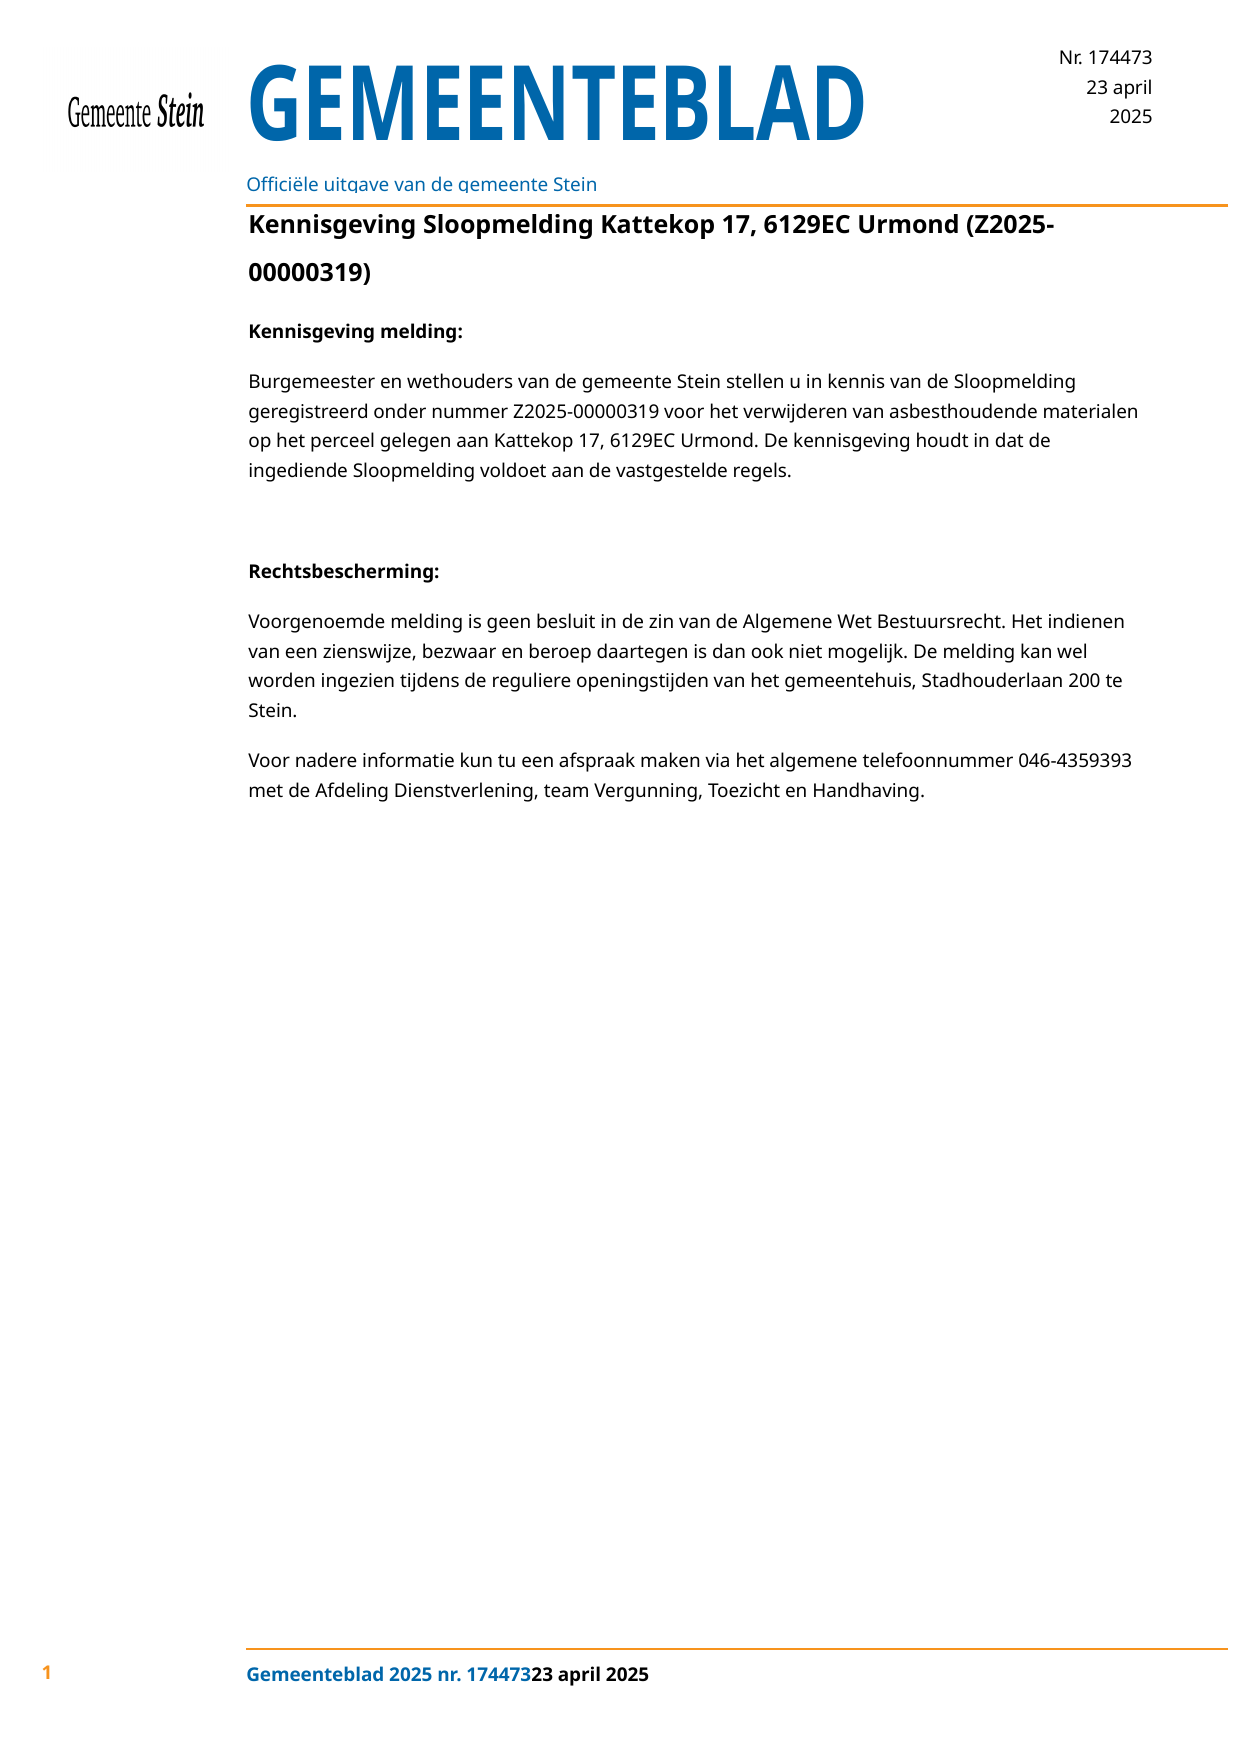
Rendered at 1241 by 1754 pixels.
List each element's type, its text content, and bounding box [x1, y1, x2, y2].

text Rechtsbescherming: [248, 558, 1152, 584]
text Voor nadere informatie kun tu een afspraak maken via het algemene telefoonnummer 046-4359393 met de Afdeling Dienstverlening, team Vergunning, Toezicht en Handhaving. [248, 747, 1152, 803]
text Burgemeester en wethouders van de gemeente Stein stellen u in kennis van de Sloopmelding geregistreerd onder nummer Z2025-00000319 voor het verwijderen van asbesthoudende materialen op het perceel gelegen aan Kattekop 17, 6129EC Urmond. De kennisgeving houdt in dat de ingediende Sloopmelding voldoet aan de vastgestelde regels. [248, 368, 1152, 483]
picture [41, 47, 231, 172]
text Voorgenoemde melding is geen besluit in de zin van de Algemene Wet Bestuursrecht. Het indienen van een zienswijze, bezwaar en beroep daartegen is dan ook niet mogelijk. De melding kan wel worden ingezien tijdens de reguliere openingstijden van het gemeentehuis, Stadhouderlaan 200 te Stein. [248, 608, 1152, 723]
text Kennisgeving melding: [248, 318, 1152, 344]
text Kennisgeving Sloopmelding Kattekop 17, 6129EC Urmond (Z2025-00000319) [248, 207, 1152, 288]
